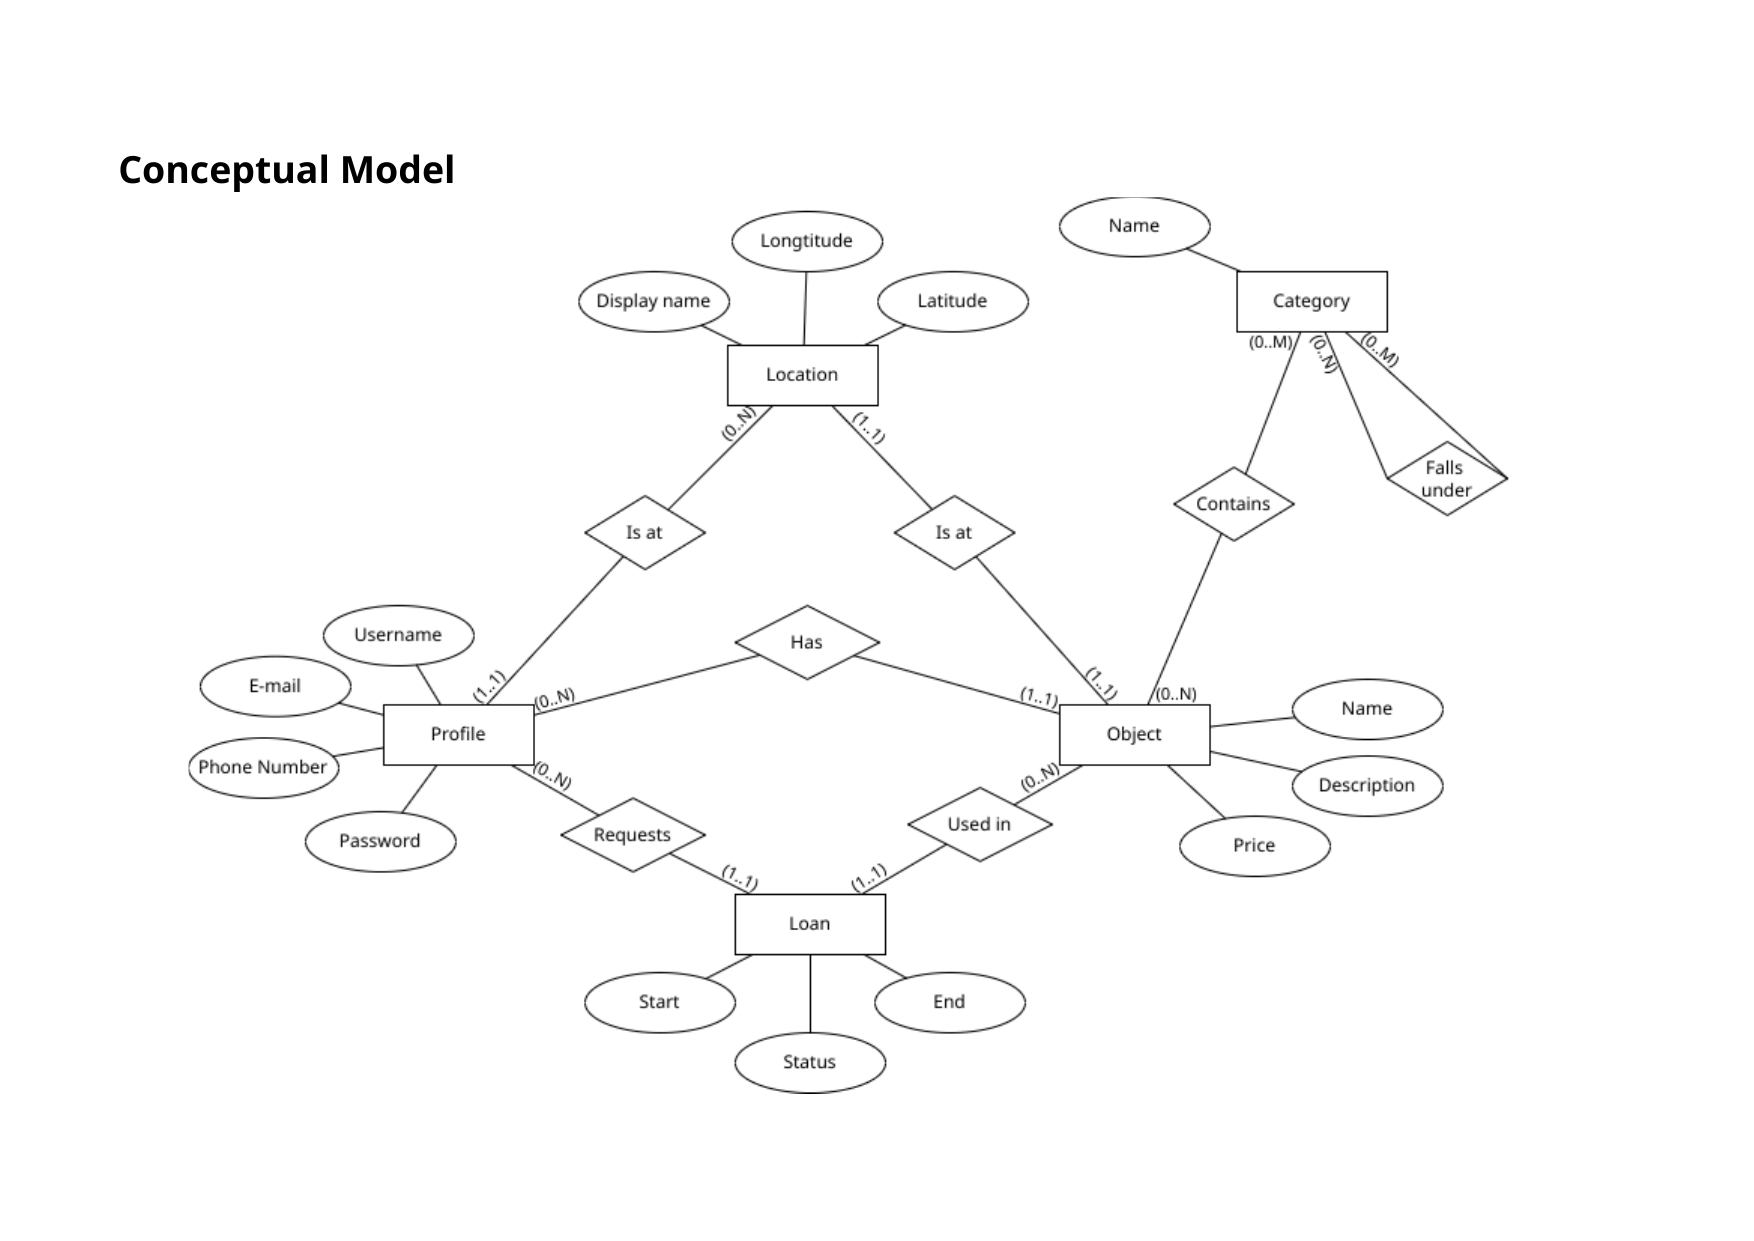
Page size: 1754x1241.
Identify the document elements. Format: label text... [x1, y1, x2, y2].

picture [188, 197, 1510, 1094]
subtitle Conceptual Model [118, 143, 1636, 194]
